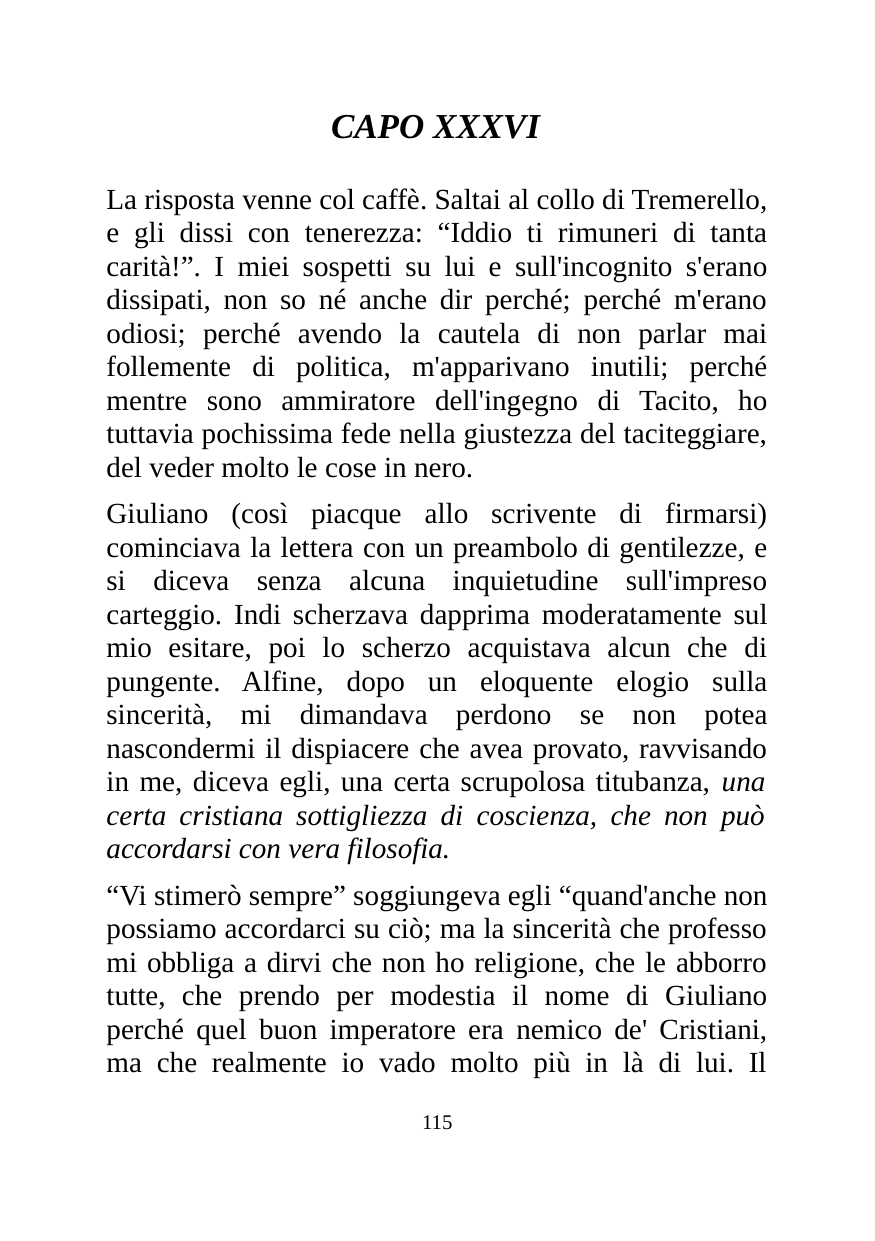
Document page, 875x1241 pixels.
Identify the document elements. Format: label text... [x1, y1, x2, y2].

text La risposta venne col caffè. Saltai al collo di Tremerello, e gli dissi con tenerezza: “Iddio ti rimuneri di tanta carità!”. I miei sospetti su lui e sull'incognito s'erano dissipati, non so né anche dir perché; perché m'erano odiosi; perché avendo la cautela di non parlar mai follemente di politica, m'apparivano inutili; perché mentre sono ammiratore dell'ingegno di Tacito, ho tuttavia pochissima fede nella giustezza del taciteggiare, del veder molto le cose in nero. [106, 182, 768, 484]
text Giuliano (così piacque allo scrivente di firmarsi) cominciava la lettera con un preambolo di gentilezze, e si diceva senza alcuna inquietudine sull'impreso carteggio. Indi scherzava dapprima moderatamente sul mio esitare, poi lo scherzo acquistava alcun che di pungente. Alfine, dopo un eloquente elogio sulla sincerità, mi dimandava perdono se non potea nascondermi il dispiacere che avea provato, ravvisando in me, diceva egli, una certa scrupolosa titubanza, una certa cristiana sottigliezza di coscienza, che non può accordarsi con vera filosofia. [106, 496, 768, 865]
text “Vi stimerò sempre” soggiungeva egli “quand'anche non possiamo accordarci su ciò; ma la sincerità che professo mi obbliga a dirvi che non ho religione, che le abborro tutte, che prendo per modestia il nome di Giuliano perché quel buon imperatore era nemico de' Cristiani, ma che realmente io vado molto più in là di lui. Il [106, 878, 768, 1079]
subtitle CAPO XXXVI [106, 106, 768, 146]
